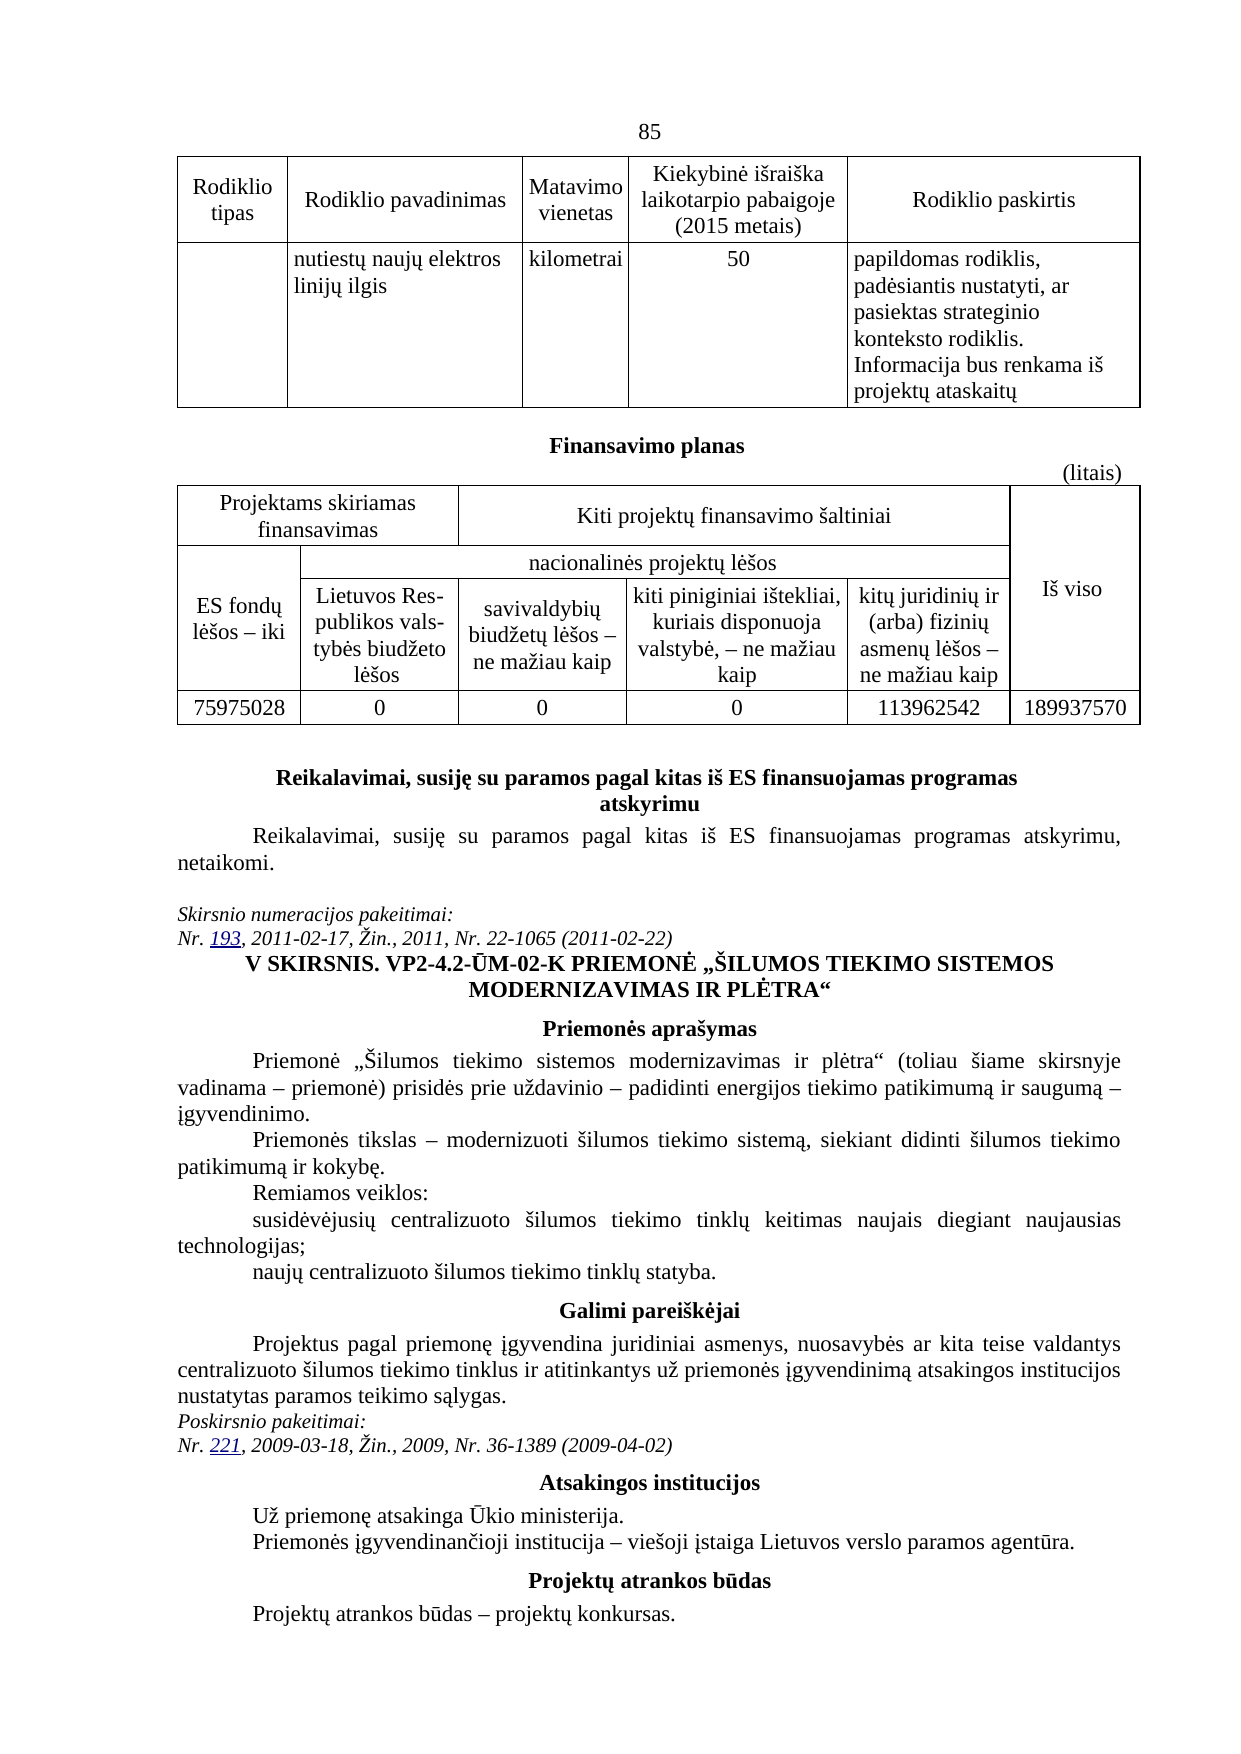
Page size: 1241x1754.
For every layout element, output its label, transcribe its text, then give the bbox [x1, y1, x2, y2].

table_header Kiekybinė išraiška laikotarpio pabaigoje (2015 metais) [629, 157, 847, 242]
text susidėvėjusių centralizuoto šilumos tiekimo tinklų keitimas naujais diegiant naujausias technologijas; [177, 1206, 1122, 1258]
text Priemonės aprašymas [177, 1015, 1122, 1041]
text Reikalavimai, susiję su paramos pagal kitas iš ES finansuojamas programas atskyrimu, netaikomi. [177, 822, 1122, 875]
text Projektų atrankos būdas [177, 1567, 1122, 1594]
table_cell nacionalinės projektų lėšos [301, 546, 1009, 578]
text Priemonė „Šilumos tiekimo sistemos modernizavimas ir plėtra“ (toliau šiame skirsnyje vadinama – priemonė) prisidės prie uždavinio – padidinti energijos tiekimo patikimumą ir saugumą – įgyvendinimo. [177, 1047, 1122, 1127]
table_cell kiti piniginiai ištekliai, kuriais disponuoja valstybė, – ne mažiau kaip [627, 579, 847, 690]
table_cell nutiestų naujų elektros linijų ilgis [288, 243, 522, 407]
table_cell kilometrai [523, 243, 628, 407]
table_header Rodiklio paskirtis [848, 157, 1139, 242]
text Poskirsnio pakeitimai: [177, 1409, 1122, 1433]
text Reikalavimai, susiję su paramos pagal kitas iš ES finansuojamas programas atskyrimu [177, 737, 1122, 816]
table_cell kitų juridinių ir (arba) fizinių asmenų lėšos – ne mažiau kaip [848, 579, 1009, 690]
text Skirsnio numeracijos pakeitimai: [177, 902, 1122, 926]
table_cell 0 [301, 691, 458, 724]
table_cell Lietuvos Res­publikos vals­tybės biudžeto lėšos [301, 579, 458, 690]
text Nr. 221, 2009-03-18, Žin., 2009, Nr. 36-1389 (2009-04-02) [177, 1433, 1122, 1457]
subtitle V SKIRSNIS. VP2-4.2-ŪM-02-K priemonė „Šilumos tiekimo sistemos modernizavimas ir plėtra“ [177, 950, 1122, 1002]
table_header Kiti projektų finansavimo šaltiniai [459, 486, 1009, 545]
table_cell ES fondų lėšos – iki [178, 546, 300, 690]
table_cell [178, 243, 287, 407]
table_header Matavimo vienetas [523, 157, 628, 242]
table_header Iš viso [1011, 486, 1139, 690]
text (litais) [177, 459, 1122, 485]
table_cell 75975028 [178, 691, 300, 724]
table_header Projektams skiriamas finansavimas [178, 486, 458, 545]
text Nr. 193, 2011-02-17, Žin., 2011, Nr. 22-1065 (2011-02-22) [177, 926, 1122, 950]
table_cell 189937570 [1011, 691, 1139, 724]
table_header Rodiklio pavadinimas [288, 157, 522, 242]
text Priemonės tikslas – modernizuoti šilumos tiekimo sistemą, siekiant didinti šilumos tiekimo patikimumą ir kokybę. [177, 1127, 1122, 1179]
table_cell 0 [627, 691, 847, 724]
text Projektų atrankos būdas – projektų konkursas. [177, 1600, 1122, 1626]
table_header Rodiklio tipas [178, 157, 287, 242]
table_cell savivaldybių biudžetų lėšos – ne mažiau kaip [459, 579, 626, 690]
text Projektus pagal priemonę įgyvendina juridiniai asmenys, nuosavybės ar kita teise valdantys centralizuoto šilumos tiekimo tinklus ir atitinkantys už priemonės įgyvendinimą atsakingos institucijos nustatytas paramos teikimo sąlygas. [177, 1330, 1122, 1409]
text Galimi pareiškėjai [177, 1297, 1122, 1323]
text Priemonės įgyvendinančioji institucija – viešoji įstaiga Lietuvos verslo paramos agentūra. [177, 1528, 1122, 1555]
table_cell 50 [629, 243, 847, 407]
table_cell 0 [459, 691, 626, 724]
text naujų centralizuoto šilumos tiekimo tinklų statyba. [177, 1258, 1122, 1285]
table_cell papildomas rodiklis, padėsiantis nustatyti, ar pasiektas strateginio konteksto rodiklis. Informacija bus renkama iš projektų ataskaitų [848, 243, 1139, 407]
text Už priemonę atsakinga Ūkio ministerija. [177, 1502, 1122, 1528]
text Remiamos veiklos: [177, 1179, 1122, 1206]
text Finansavimo planas [177, 433, 1122, 459]
table_cell 113962542 [848, 691, 1009, 724]
text Atsakingos institucijos [177, 1469, 1122, 1496]
